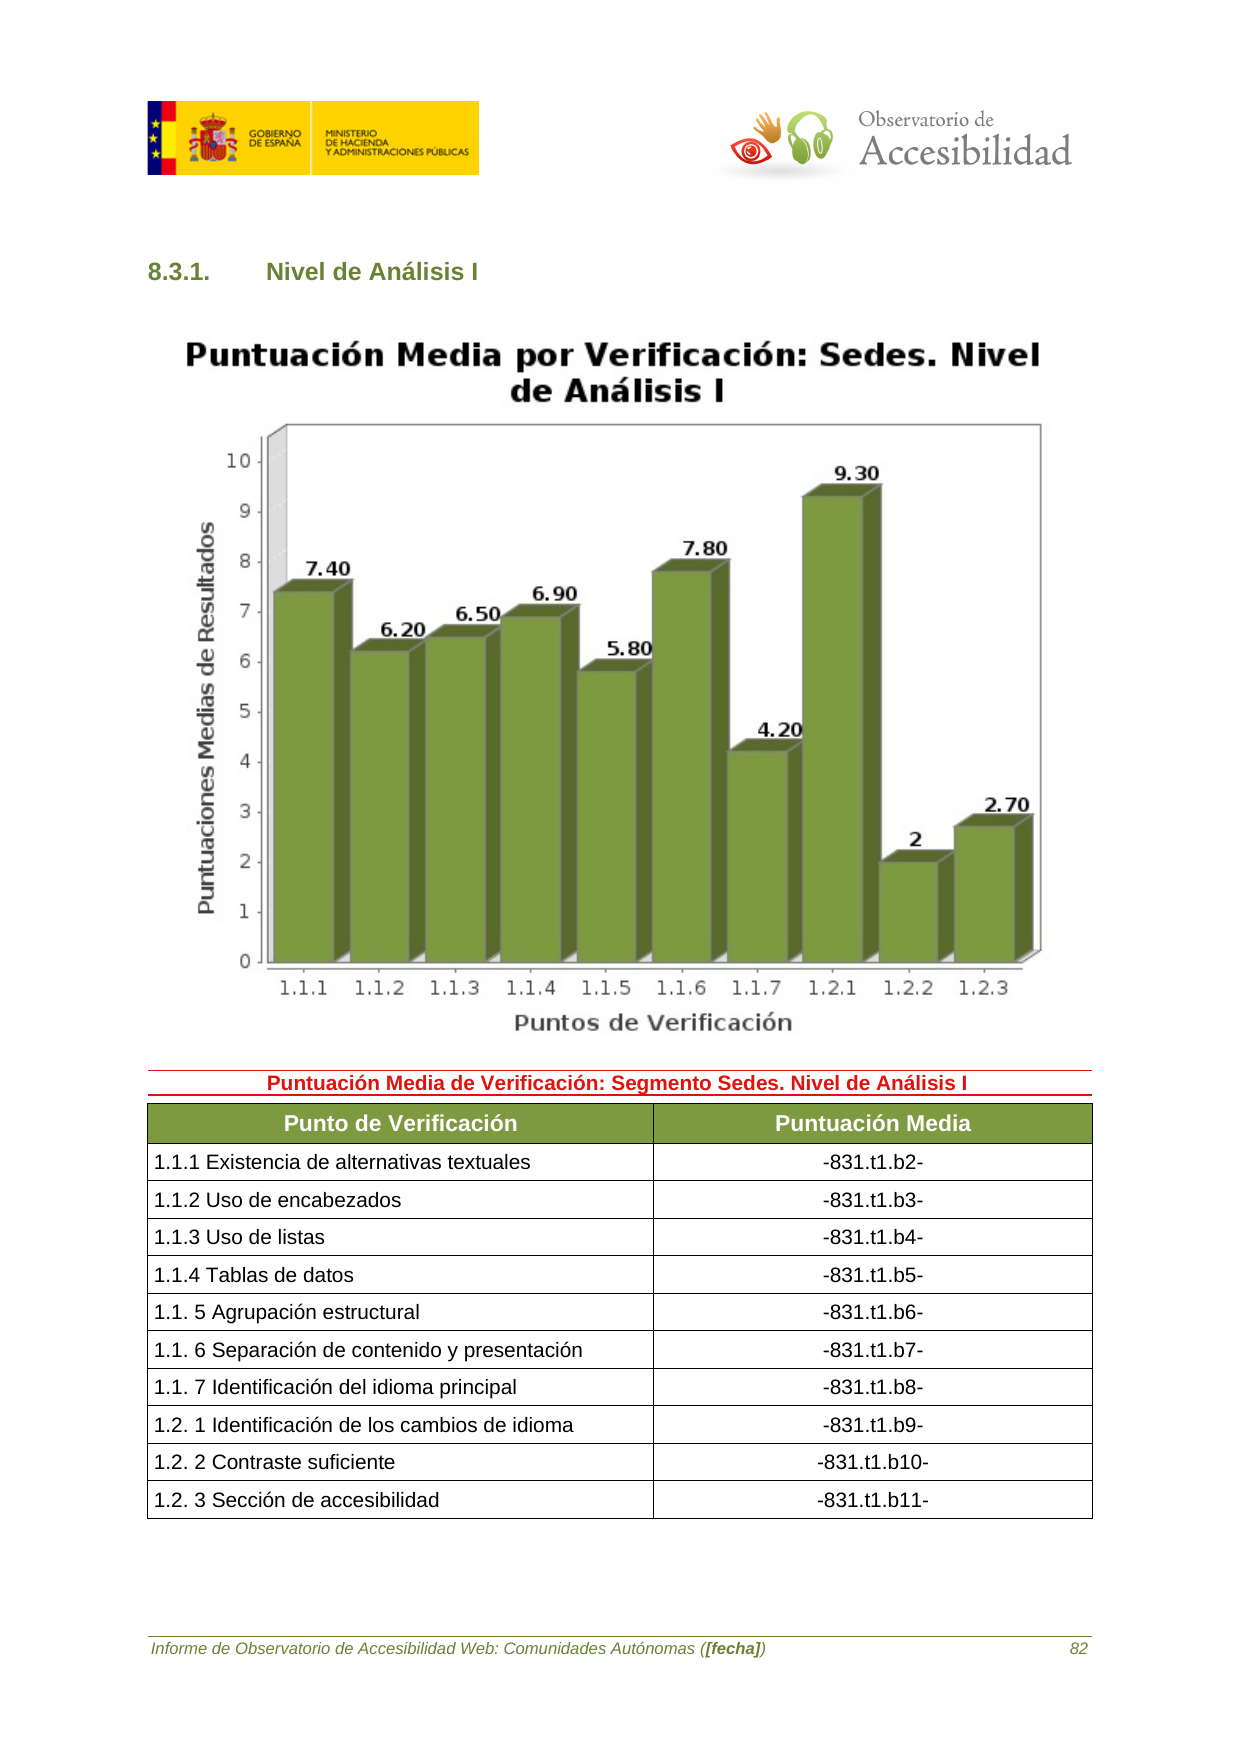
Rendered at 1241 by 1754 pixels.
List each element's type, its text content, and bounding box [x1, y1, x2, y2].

table_header Puntuación Media [654, 1104, 1092, 1143]
table_cell -831.t1.b10- [654, 1444, 1092, 1480]
table_cell 1.1.1 Existencia de alternativas textuales [148, 1144, 653, 1180]
picture [147, 101, 479, 175]
table_cell -831.t1.b6- [654, 1294, 1092, 1330]
table_cell -831.t1.b8- [654, 1369, 1092, 1405]
table_cell -831.t1.b11- [654, 1481, 1092, 1518]
table_cell 1.1.4 Tablas de datos [148, 1256, 653, 1293]
table_cell -831.t1.b7- [654, 1331, 1092, 1368]
table_cell 1.2. 3 Sección de accesibilidad [148, 1481, 653, 1518]
table_cell 1.1. 5 Agrupación estructural [148, 1294, 653, 1330]
subtitle Nivel de Análisis I [148, 257, 1092, 286]
table_cell 1.1. 7 Identificación del idioma principal [148, 1369, 653, 1405]
table_cell 1.1.2 Uso de encabezados [148, 1181, 653, 1218]
table_cell 1.1.3 Uso de listas [148, 1219, 653, 1255]
text Puntuación Media de Verificación: Segmento Sedes. Nivel de Análisis I [148, 1071, 1092, 1094]
table_cell 1.2. 1 Identificación de los cambios de idioma [148, 1406, 653, 1443]
table_cell -831.t1.b9- [654, 1406, 1092, 1443]
table_cell -831.t1.b4- [654, 1219, 1092, 1255]
table_cell 1.1. 6 Separación de contenido y presentación [148, 1331, 653, 1368]
table_cell -831.t1.b2- [654, 1144, 1092, 1180]
picture [175, 335, 1059, 1045]
table_cell 1.2. 2 Contraste suficiente [148, 1444, 653, 1480]
table_cell -831.t1.b5- [654, 1256, 1092, 1293]
picture [710, 102, 1086, 185]
table_cell -831.t1.b3- [654, 1181, 1092, 1218]
table_header Punto de Verificación [148, 1104, 653, 1143]
